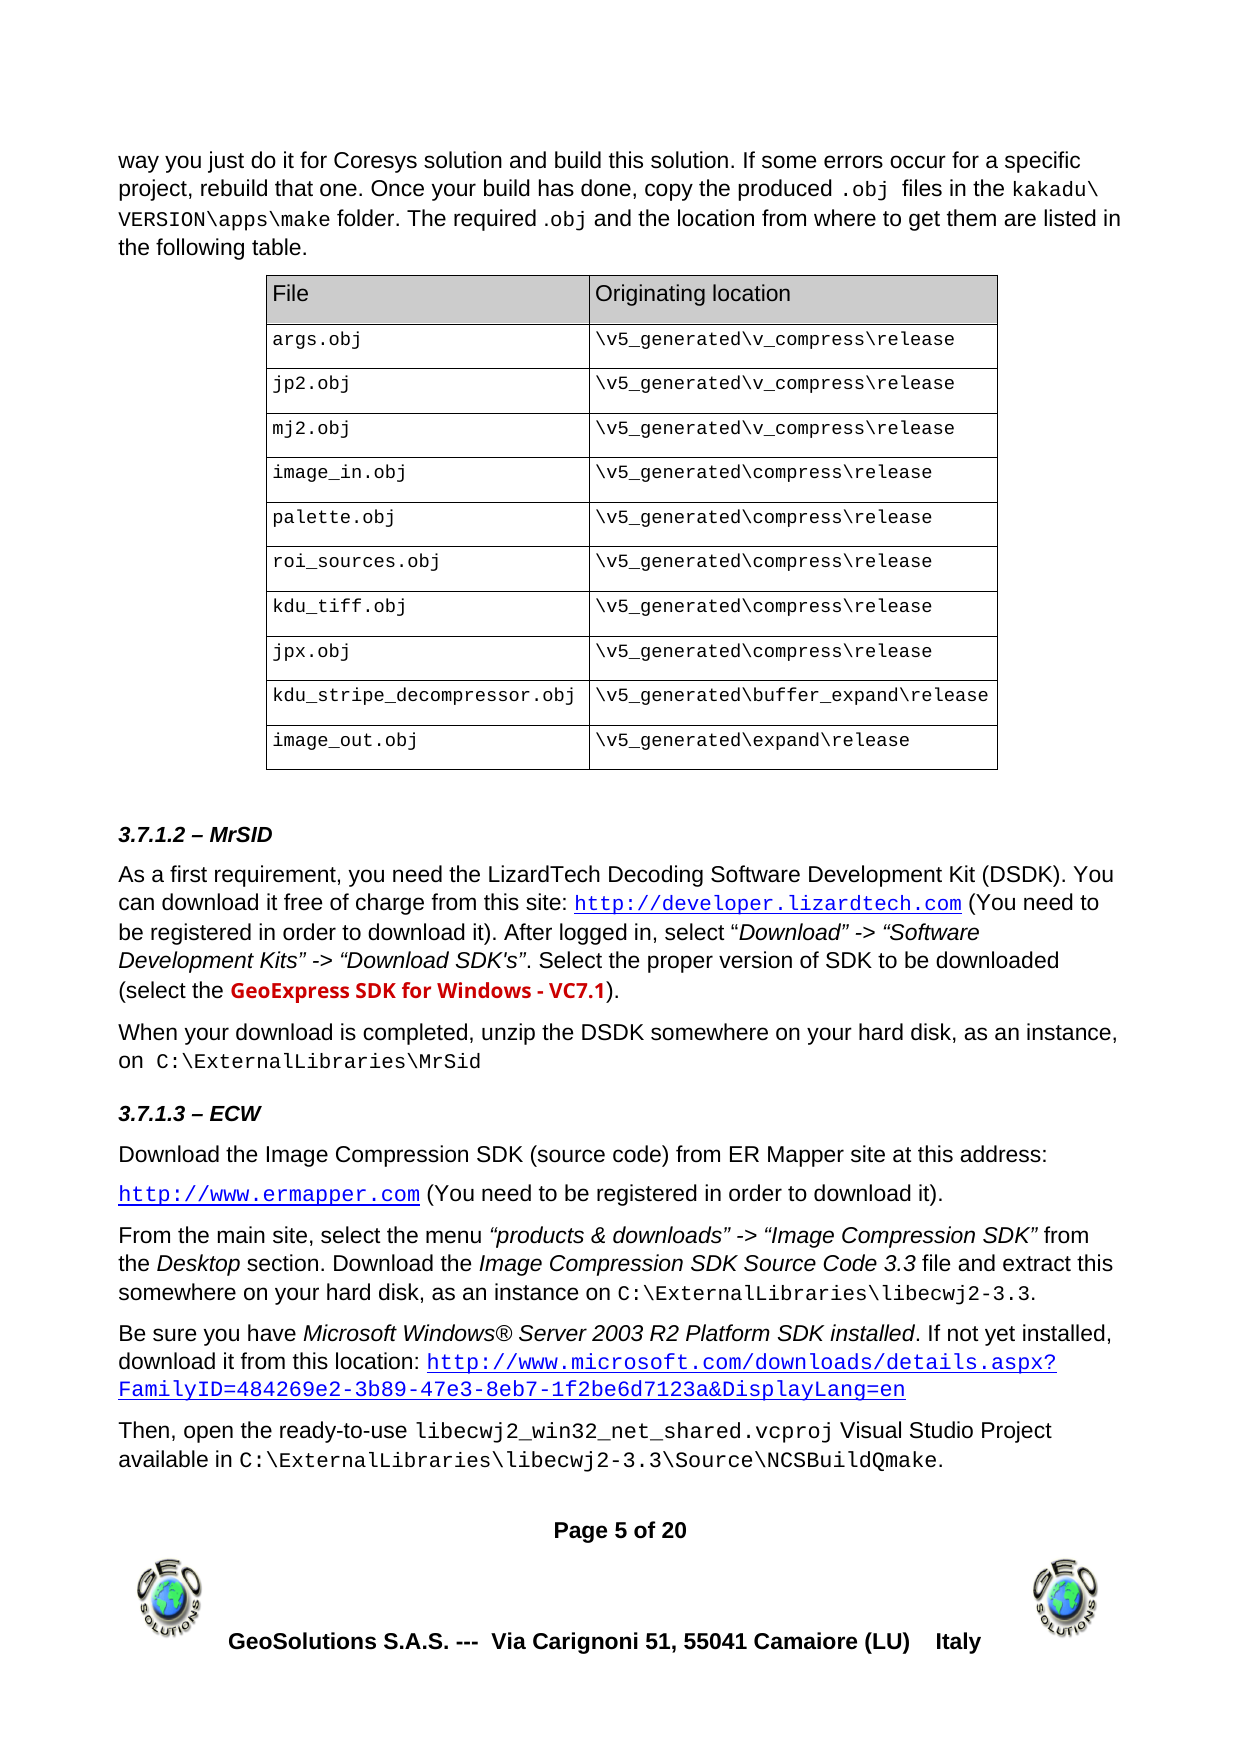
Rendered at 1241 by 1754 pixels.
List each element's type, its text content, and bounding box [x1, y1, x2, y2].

text way you just do it for Coresys solution and build this solution. If some errors occur for a specific project, rebuild that one. Once your build has done, copy the produced .obj files in the kakadu\VERSION\apps\make folder. The required .obj and the location from where to get them are listed in the following table. [118, 148, 1122, 260]
table_cell palette.obj [267, 503, 589, 546]
table_cell \v5_generated\compress\release [590, 547, 997, 591]
table_cell args.obj [267, 325, 589, 368]
table_cell \v5_generated\v_compress\release [590, 325, 997, 368]
table_cell mj2.obj [267, 414, 589, 457]
table_cell \v5_generated\v_compress\release [590, 414, 997, 457]
table_header Originating location [590, 276, 997, 323]
subtitle 3.7.1.2 – MrSID [118, 823, 1122, 847]
text http://www.ermapper.com (You need to be registered in order to download it). [118, 1181, 1122, 1208]
table_cell \v5_generated\compress\release [590, 458, 997, 502]
picture [1030, 1552, 1101, 1641]
table_cell kdu_tiff.obj [267, 592, 589, 636]
table_cell kdu_stripe_decompressor.obj [267, 681, 589, 725]
table_cell jpx.obj [267, 637, 589, 680]
table_cell \v5_generated\v_compress\release [590, 369, 997, 413]
table_cell \v5_generated\compress\release [590, 637, 997, 680]
text As a first requirement, you need the LizardTech Decoding Software Development Kit (DSDK). You can download it free of charge from this site: http://developer.lizardtech.com (You need to be registered in order to download it). After logged in, select “Download” -> “Software Development Kits” -> “Download SDK's”. Select the proper version of SDK to be downloaded (select the GeoExpress SDK for Windows - VC7.1). [118, 862, 1122, 1004]
picture [134, 1552, 205, 1641]
table_cell \v5_generated\compress\release [590, 592, 997, 636]
table_cell \v5_generated\compress\release [590, 503, 997, 546]
text Then, open the ready-to-use libecwj2_win32_net_shared.vcproj Visual Studio Project available in C:\ExternalLibraries\libecwj2-3.3\Source\NCSBuildQmake. [118, 1417, 1122, 1474]
table_cell \v5_generated\buffer_expand\release [590, 681, 997, 725]
table_cell \v5_generated\expand\release [590, 726, 997, 769]
table_header File [267, 276, 589, 323]
text Be sure you have Microsoft Windows® Server 2003 R2 Platform SDK installed. If not yet installed, download it from this location: http://www.microsoft.com/downloads/details.aspx?FamilyID=484269e2-3b89-47e3-8eb7-1f2be6d7123a&DisplayLang=en [118, 1321, 1122, 1403]
table_cell image_in.obj [267, 458, 589, 502]
table_cell jp2.obj [267, 369, 589, 413]
table_cell roi_sources.obj [267, 547, 589, 591]
subtitle 3.7.1.3 – ECW [118, 1102, 1122, 1126]
text Download the Image Compression SDK (source code) from ER Mapper site at this address: [118, 1141, 1122, 1167]
text From the main site, select the menu “products & downloads” -> “Image Compression SDK” from the Desktop section. Download the Image Compression SDK Source Code 3.3 file and extract this somewhere on your hard disk, as an instance on C:\ExternalLibraries\libecwj2-3.3. [118, 1223, 1122, 1306]
table_cell image_out.obj [267, 726, 589, 769]
text When your download is completed, unzip the DSDK somewhere on your hard disk, as an instance, on C:\ExternalLibraries\MrSid [118, 1019, 1122, 1074]
